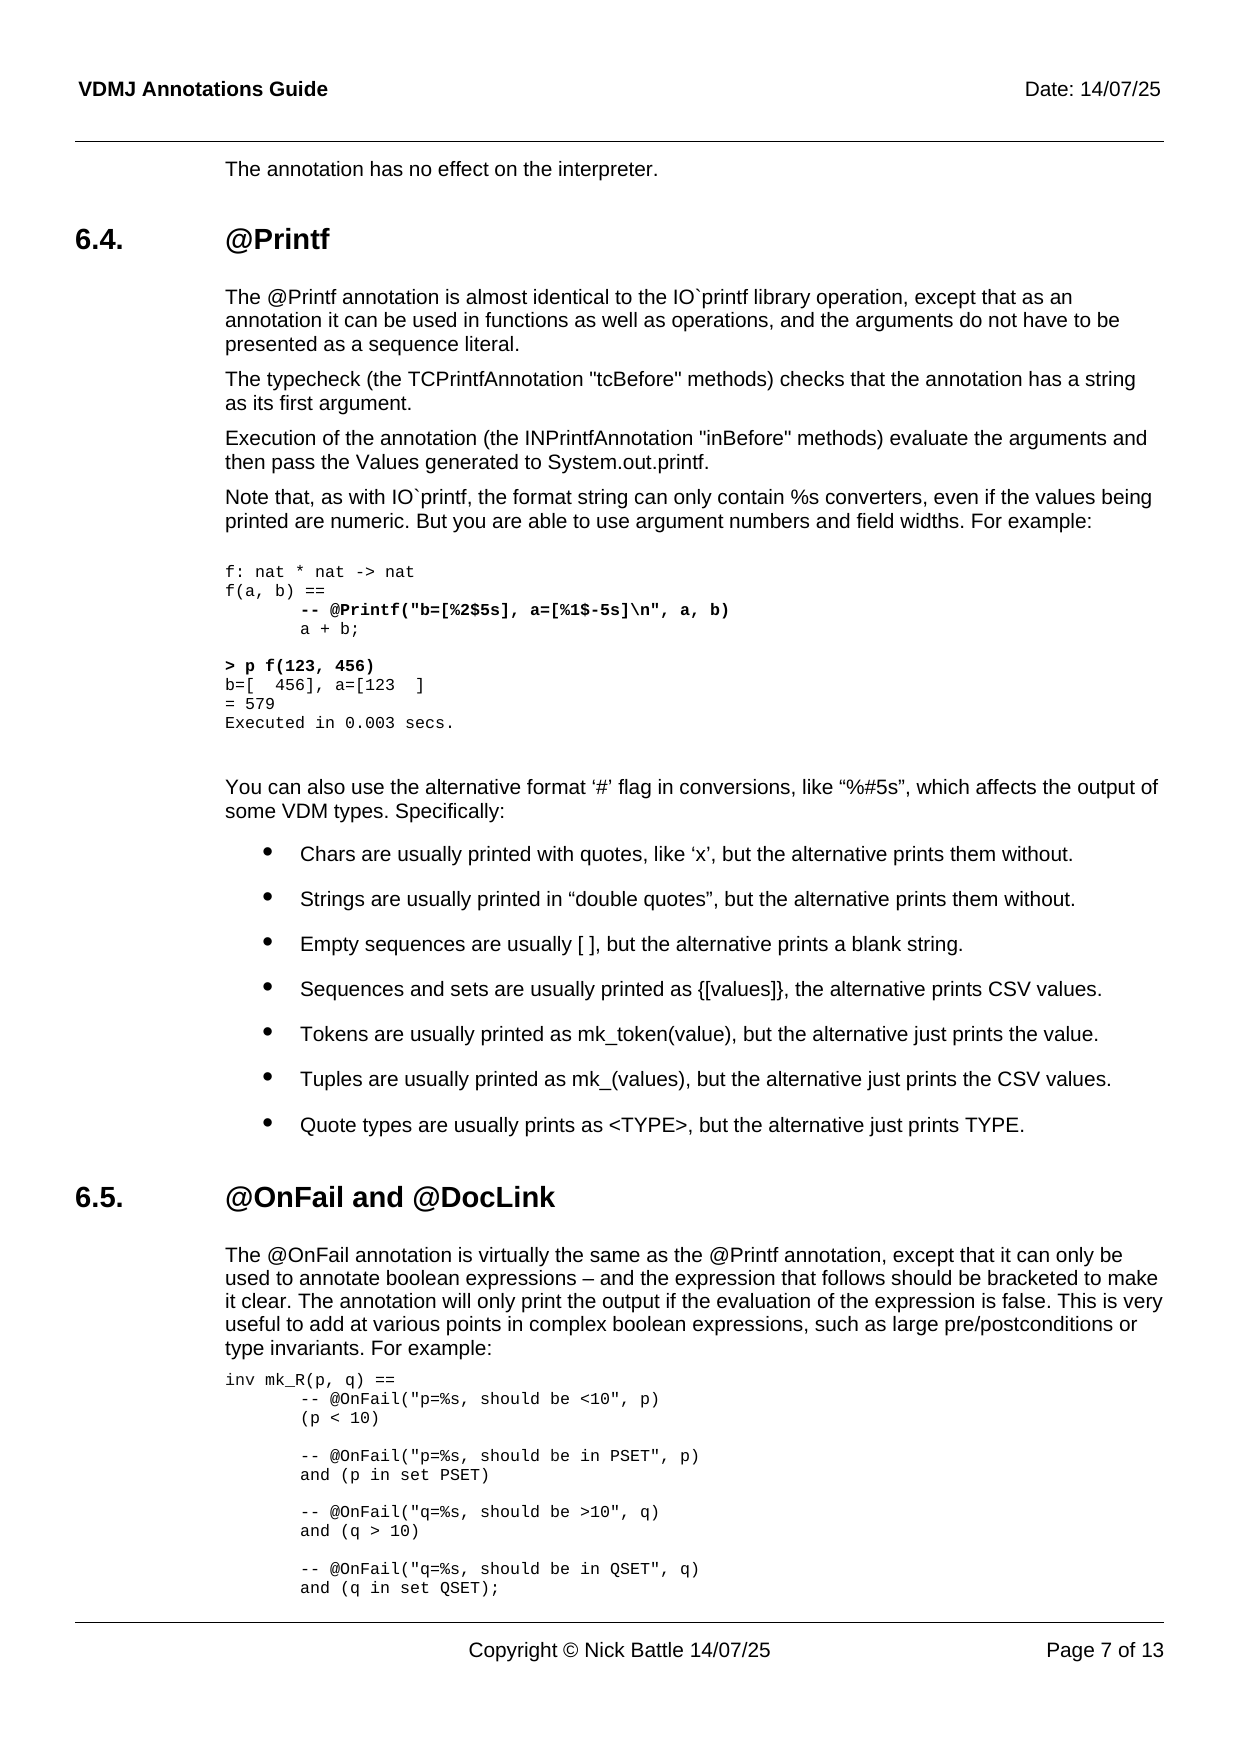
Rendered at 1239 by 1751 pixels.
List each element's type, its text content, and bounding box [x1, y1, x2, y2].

text = 579 [225, 696, 1164, 714]
list Tuples are usually printed as mk_(values), but the alternative just prints the CSV values. [262, 1060, 1164, 1093]
text > p f(123, 456) [225, 658, 1164, 677]
text f: nat * nat -> nat [225, 564, 1164, 583]
text Executed in 0.003 secs. [225, 714, 1164, 733]
text f(a, b) == [225, 583, 1164, 601]
text You can also use the alternative format ‘#’ flag in conversions, like “%#5s”, which affects the output of some VDM types. Specifically: [225, 776, 1164, 822]
subtitle @Printf [75, 223, 1164, 256]
text b=[ 456], a=[123 ] [225, 677, 1164, 696]
text inv mk_R(p, q) == [225, 1372, 1164, 1391]
text a + b; [225, 620, 1164, 639]
text -- @OnFail("q=%s, should be >10", q) [225, 1504, 1164, 1523]
text and (p in set PSET) [225, 1466, 1164, 1485]
list Strings are usually printed in “double quotes”, but the alternative prints them without. [262, 880, 1164, 913]
text The @Printf annotation is almost identical to the IO`printf library operation, except that as an annotation it can be used in functions as well as operations, and the arguments do not have to be presented as a sequence literal. [225, 286, 1164, 356]
text The annotation has no effect on the interpreter. [225, 157, 1164, 181]
text Note that, as with IO`printf, the format string can only contain %s converters, even if the values being printed are numeric. But you are able to use argument numbers and field widths. For example: [225, 486, 1164, 532]
list Tokens are usually printed as mk_token(value), but the alternative just prints the value. [262, 1015, 1164, 1048]
text and (q > 10) [225, 1523, 1164, 1542]
list Quote types are usually prints as <TYPE>, but the alternative just prints TYPE. [262, 1106, 1164, 1138]
subtitle @OnFail and @DocLink [75, 1181, 1164, 1213]
list Chars are usually printed with quotes, like ‘x’, but the alternative prints them without. [262, 835, 1164, 867]
list Sequences and sets are usually printed as {[values]}, the alternative prints CSV values. [262, 970, 1164, 1003]
text (p < 10) [225, 1409, 1164, 1428]
text The @OnFail annotation is virtually the same as the @Printf annotation, except that it can only be used to annotate boolean expressions – and the expression that follows should be bracketed to make it clear. The annotation will only print the output if the evaluation of the expression is false. This is very useful to add at various points in complex boolean expressions, such as large pre/postconditions or type invariants. For example: [225, 1243, 1164, 1359]
text -- @OnFail("p=%s, should be in PSET", p) [225, 1447, 1164, 1466]
text The typecheck (the TCPrintfAnnotation "tcBefore" methods) checks that the annotation has a string as its first argument. [225, 368, 1164, 414]
list Empty sequences are usually [ ], but the alternative prints a blank string. [262, 925, 1164, 958]
text Execution of the annotation (the INPrintfAnnotation "inBefore" methods) evaluate the arguments and then pass the Values generated to System.out.printf. [225, 427, 1164, 473]
text -- @OnFail("p=%s, should be <10", p) [225, 1391, 1164, 1409]
text -- @OnFail("q=%s, should be in QSET", q) [225, 1560, 1164, 1579]
text -- @Printf("b=[%2$5s], a=[%1$-5s]\n", a, b) [225, 601, 1164, 620]
text and (q in set QSET); [225, 1579, 1164, 1598]
